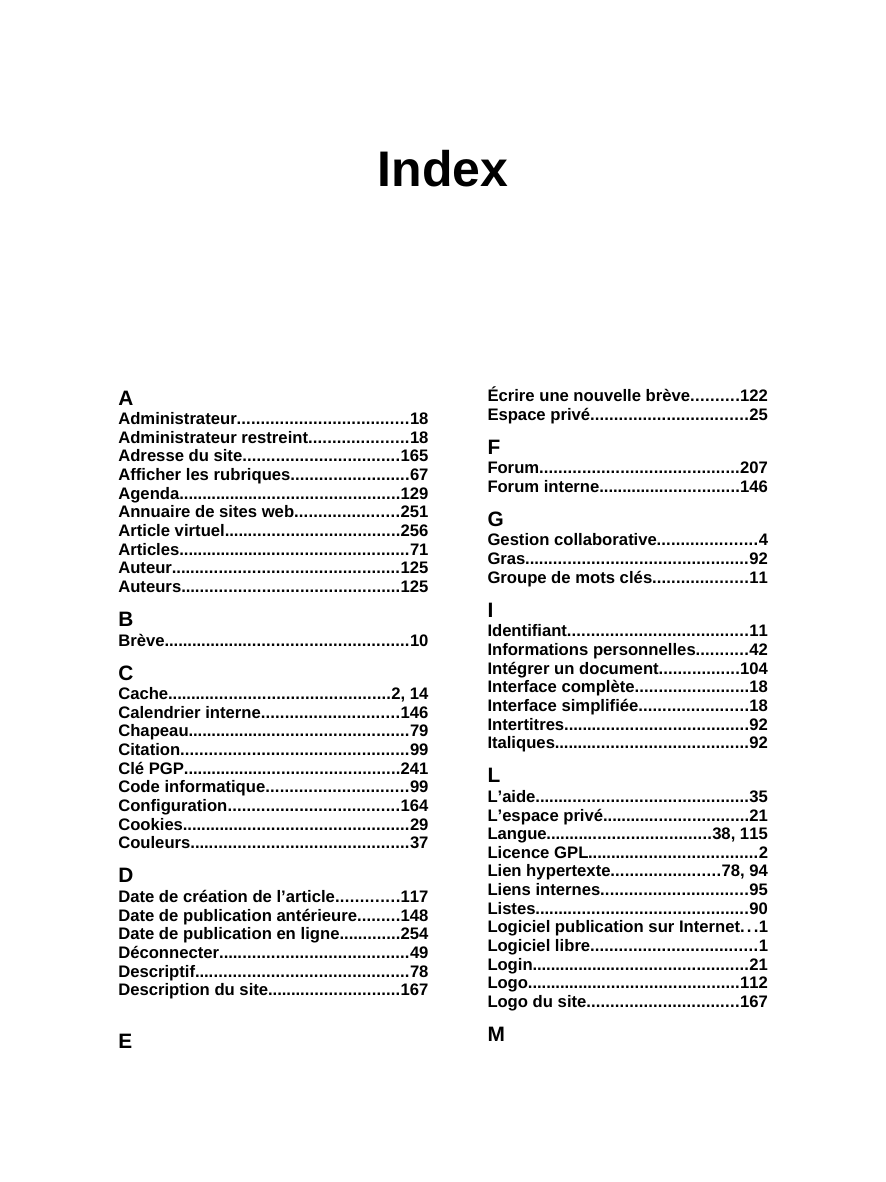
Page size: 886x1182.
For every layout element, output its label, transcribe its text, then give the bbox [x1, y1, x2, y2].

text Groupe de mots clés 11 [487, 568, 768, 587]
text M [487, 1023, 768, 1046]
text Configuration 164 [118, 796, 428, 815]
text Liens internes 95 [487, 880, 768, 899]
text Logiciel publication sur Internet 1 [487, 918, 768, 936]
text G [487, 507, 768, 531]
text L’aide 35 [487, 787, 768, 806]
text Calendrier interne 146 [118, 703, 428, 722]
text Interface simplifiée 18 [487, 696, 768, 715]
text Couleurs 37 [118, 834, 428, 852]
text Date de publication en ligne 254 [118, 924, 428, 943]
text Identifiant 11 [487, 622, 768, 640]
text Clé PGP 241 [118, 759, 428, 778]
text Cookies 29 [118, 815, 428, 834]
text Chapeau 79 [118, 722, 428, 740]
text Gestion collaborative 4 [487, 531, 768, 549]
text Langue 38, 115 [487, 824, 768, 843]
text C [118, 661, 428, 684]
text Cache 2, 14 [118, 684, 428, 703]
text Logiciel libre 1 [487, 936, 768, 955]
text Annuaire de sites web 251 [118, 503, 428, 521]
text Brève 10 [118, 631, 428, 649]
text F [487, 435, 768, 458]
text Intégrer un document 104 [487, 659, 768, 678]
text A [118, 386, 428, 409]
text Auteurs 125 [118, 577, 428, 596]
text Adresse du site 165 [118, 447, 428, 465]
text Description du site 167 [118, 981, 428, 999]
text Article virtuel 256 [118, 521, 428, 540]
text Administrateur restreint 18 [118, 428, 428, 447]
text Déconnecter 49 [118, 943, 428, 962]
text Logo du site 167 [487, 992, 768, 1011]
text D [118, 864, 428, 887]
text Login 21 [487, 955, 768, 974]
text Écrire une nouvelle brève 122 [487, 386, 768, 405]
text L [487, 764, 768, 787]
text Administrateur 18 [118, 409, 428, 428]
text Gras 92 [487, 549, 768, 568]
text Listes 90 [487, 899, 768, 918]
text E [118, 1029, 428, 1053]
text B [118, 608, 428, 631]
text Interface complète 18 [487, 678, 768, 696]
text Informations personnelles 42 [487, 640, 768, 659]
text Date de création de l’article 117 [118, 887, 428, 906]
text Descriptif 78 [118, 962, 428, 981]
text L’espace privé 21 [487, 806, 768, 824]
text Afficher les rubriques 67 [118, 465, 428, 484]
text Date de publication antérieure 148 [118, 906, 428, 924]
text Agenda 129 [118, 484, 428, 503]
subtitle Index [118, 141, 768, 197]
text Espace privé 25 [487, 405, 768, 423]
text Licence GPL 2 [487, 843, 768, 862]
text Forum interne 146 [487, 477, 768, 496]
text Code informatique 99 [118, 778, 428, 796]
text Italiques 92 [487, 733, 768, 752]
text Lien hypertexte 78, 94 [487, 862, 768, 880]
text Forum 207 [487, 458, 768, 477]
text Auteur 125 [118, 558, 428, 577]
text Intertitres 92 [487, 715, 768, 733]
text I [487, 598, 768, 622]
text Articles 71 [118, 540, 428, 558]
text Citation 99 [118, 740, 428, 759]
text Logo 112 [487, 974, 768, 992]
